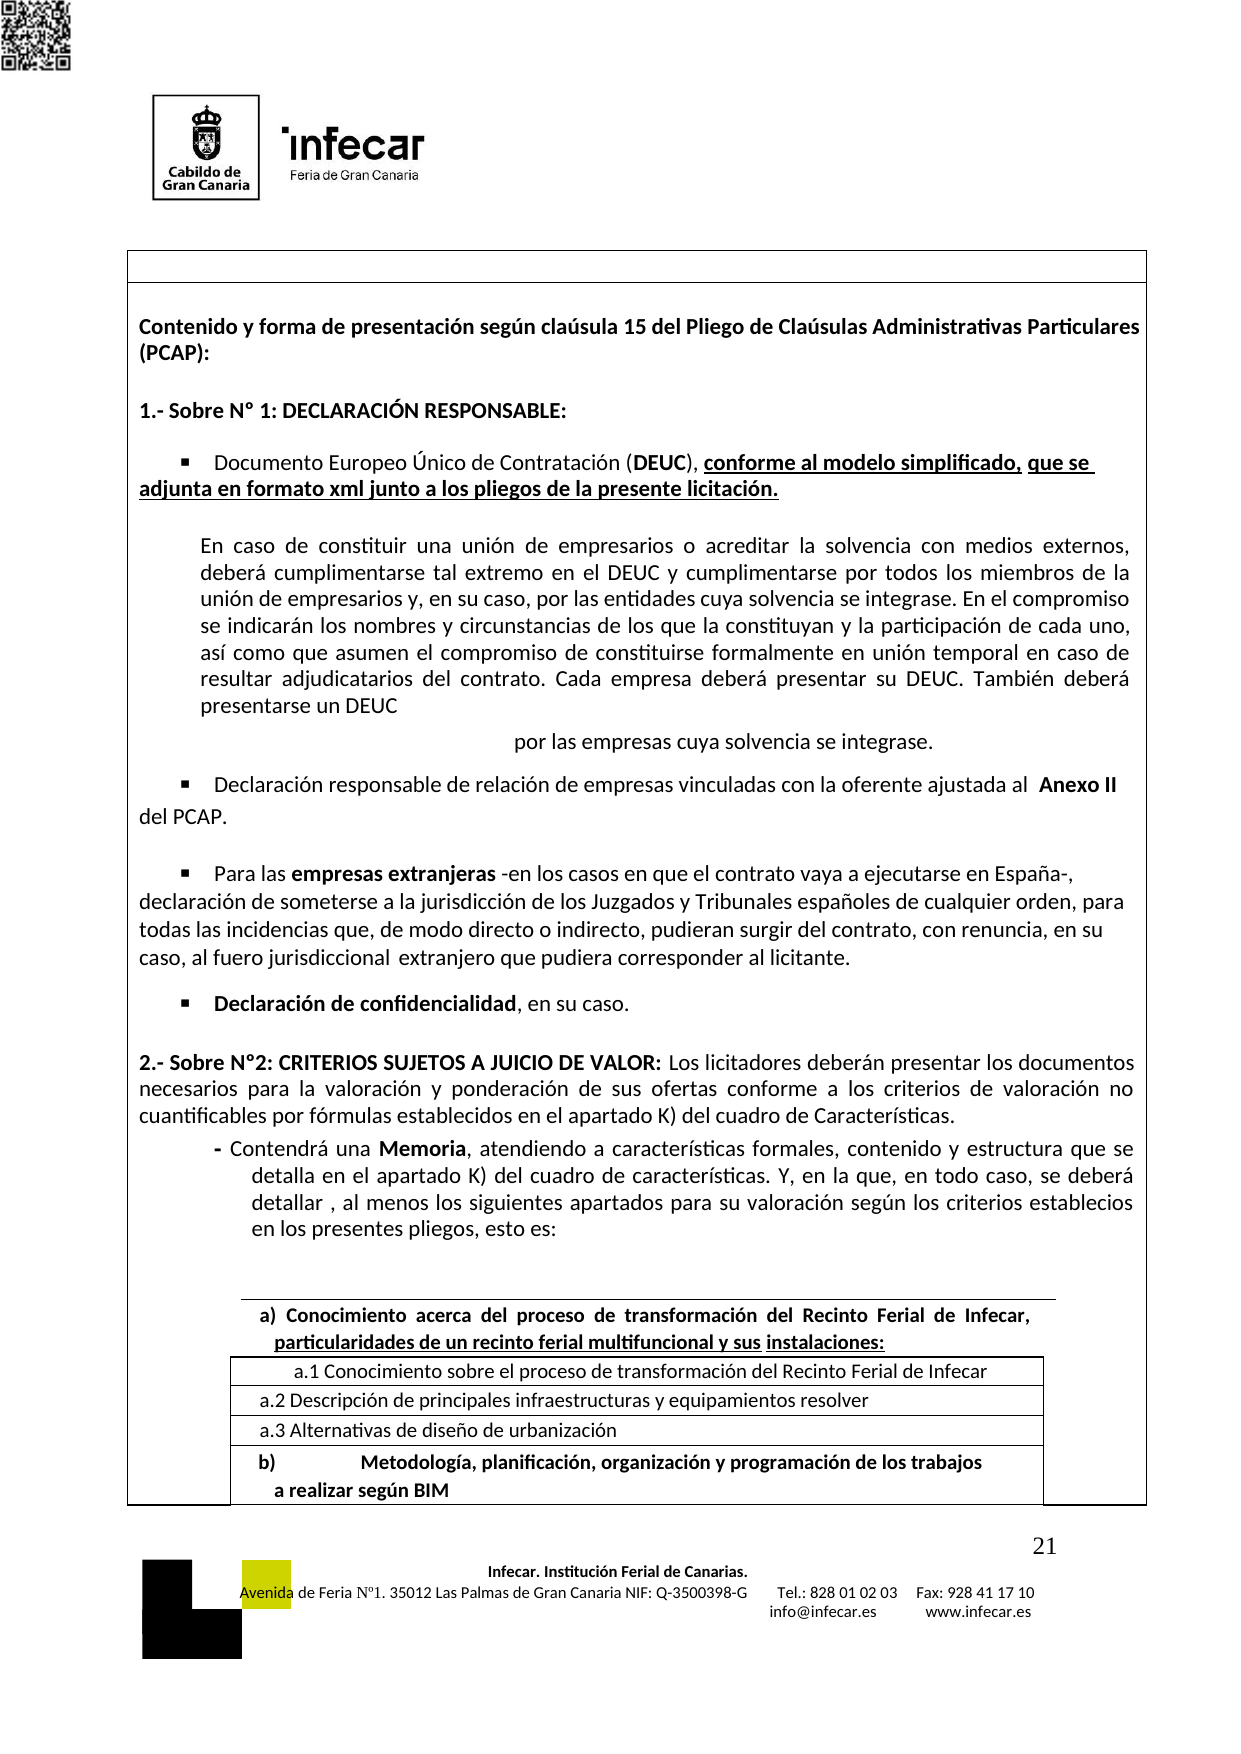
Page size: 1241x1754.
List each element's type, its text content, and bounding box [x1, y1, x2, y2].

table_cell [128, 1356, 230, 1504]
table_header H. DOCUMENTACIÓN A PRESENTAR POR LOS LICITADORES [128, 251, 1146, 282]
table_cell a.3 Alternativas de diseño de urbanización [231, 1416, 1043, 1444]
table_cell b) Metodología, planificación, organización y programación de los trabajos a realizar según BIM [231, 1446, 1043, 1504]
table_cell a.2 Descripción de principales infraestructuras y equipamientos resolver [231, 1386, 1043, 1415]
table_cell a.1 Conocimiento sobre el proceso de transformación del Recinto Ferial de Infecar [231, 1358, 1043, 1385]
table_cell Contenido y forma de presentación según claúsula 15 del Pliego de Claúsulas Administrativas Particulares (PCAP): 1.- Sobre Nº 1: DECLARACIÓN RESPONSABLE: Documento Europeo Único de Contratación (DEUC), conforme al modelo simplificado, que se adjunta en formato xml junto a los pliegos de la presente licitación. En caso de constituir una unión de empresarios o acreditar la solvencia con medios externos, deberá cumplimentarse tal extremo en el DEUC y cumplimentarse por todos los miembros de la unión de empresarios y, en su caso, por las entidades cuya solvencia se integrase. En el compromiso se indicarán los nombres y circunstancias de los que la constituyan y la participación de cada uno, así como que asumen el compromiso de constituirse formalmente en unión temporal en caso de resultar adjudicatarios del contrato. Cada empresa deberá presentar su DEUC. También deberá presentarse un DEUC por las empresas cuya solvencia se integrase. Declaración responsable de relación de empresas vinculadas con la oferente ajustada al Anexo II del PCAP. Para las empresas extranjeras -en los casos en que el contrato vaya a ejecutarse en España-, declaración de someterse a la jurisdicción de los Juzgados y Tribunales españoles de cualquier orden, para todas las incidencias que, de modo directo o indirecto, pudieran surgir del contrato, con renuncia, en su caso, al fuero jurisdiccional extranjero que pudiera corresponder al licitante. Declaración de confidencialidad, en su caso. 2.- Sobre Nº2: CRITERIOS SUJETOS A JUICIO DE VALOR: Los licitadores deberán presentar los documentos necesarios para la valoración y ponderación de sus ofertas conforme a los criterios de valoración no cuantificables por fórmulas establecidos en el apartado K) del cuadro de Características. - Contendrá una Memoria, atendiendo a características formales, contenido y estructura que se detalla en el apartado K) del cuadro de características. Y, en la que, en todo caso, se deberá detallar , al menos los siguientes apartados para su valoración según los criterios establecios en los presentes pliegos, esto es: a) Conocimiento acerca del proceso de transformación del Recinto Ferial de Infecar, particularidades de un recinto ferial multifuncional y sus instalaciones: [128, 283, 1146, 1356]
table_cell [1044, 1356, 1146, 1504]
